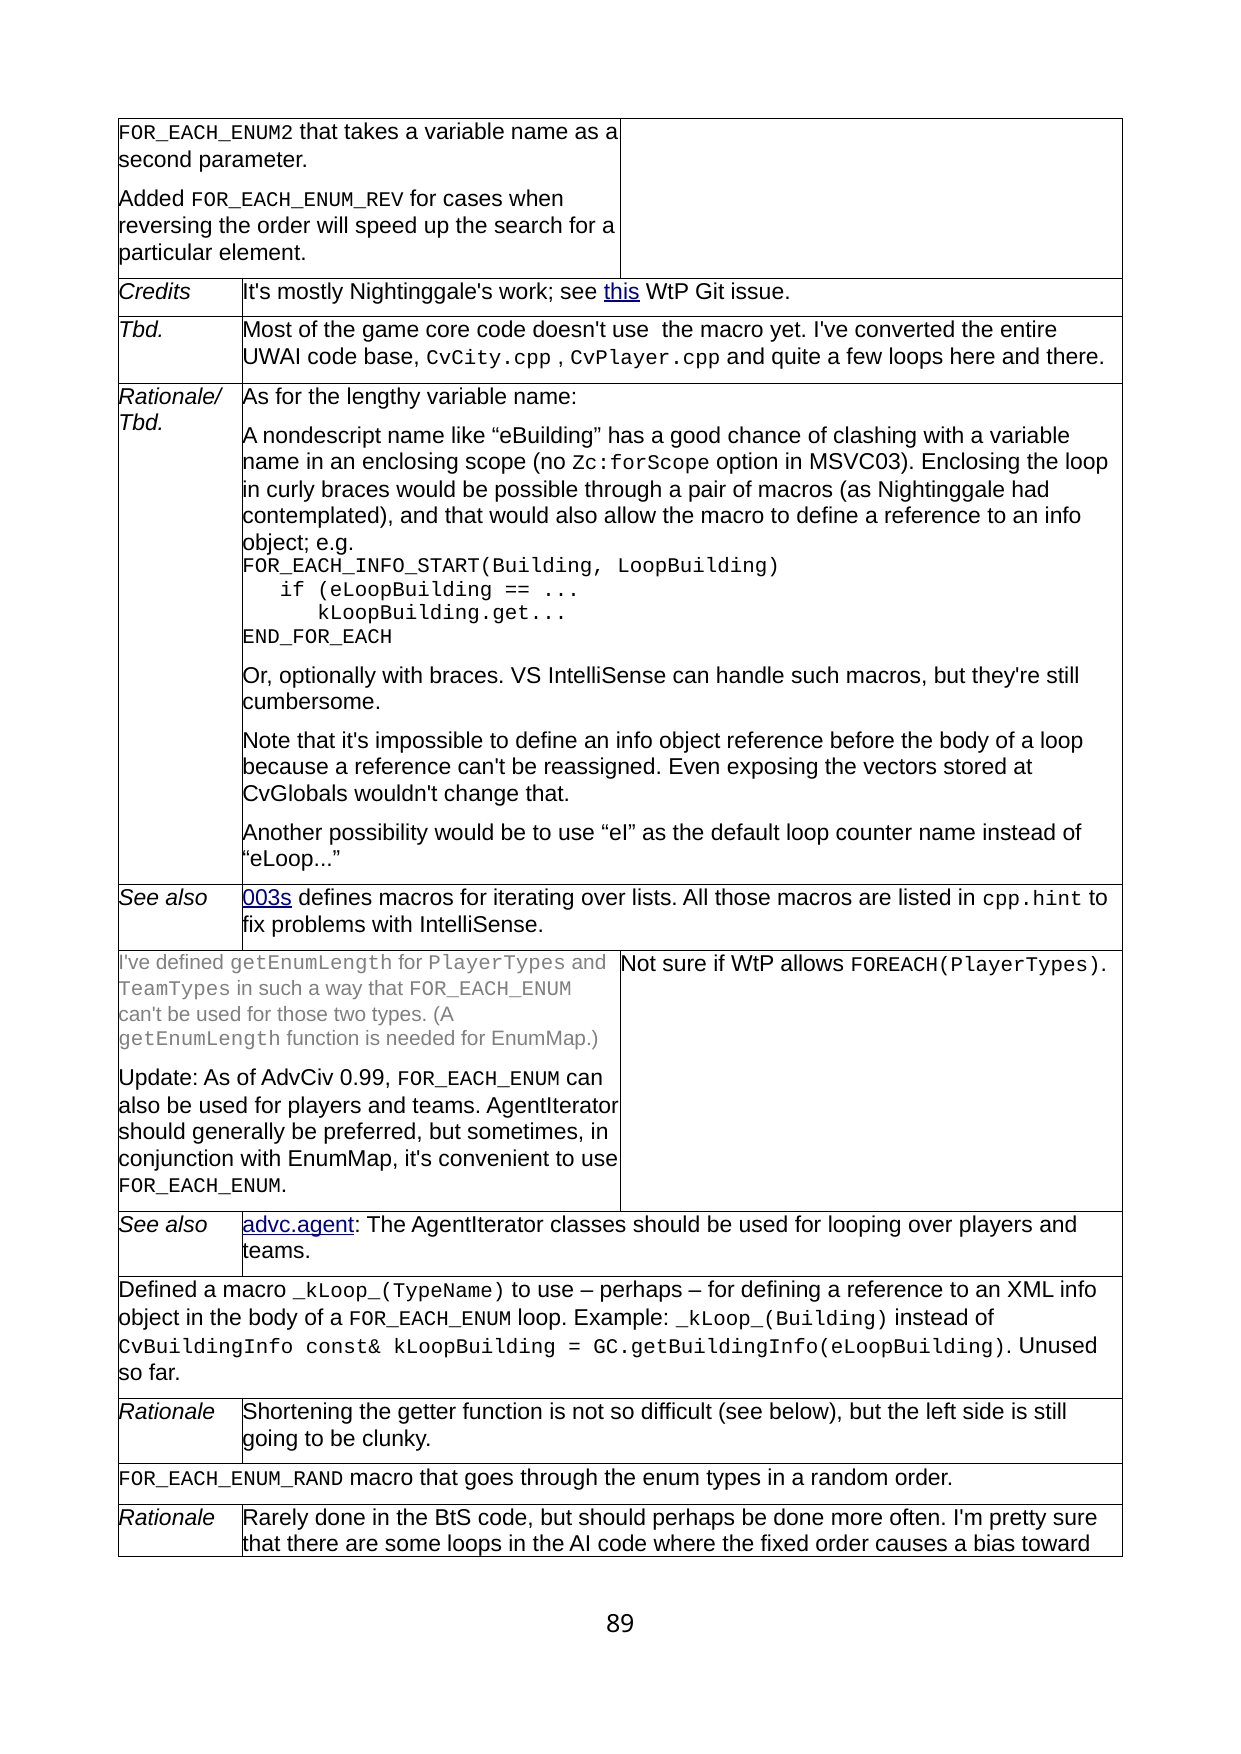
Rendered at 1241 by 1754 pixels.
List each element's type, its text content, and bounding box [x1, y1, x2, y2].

table_cell Tbd. [119, 317, 242, 383]
table_cell Credits [119, 279, 242, 316]
table_cell [621, 119, 1122, 277]
table_cell See also [119, 1212, 242, 1276]
table_cell It's mostly Nightinggale's work; see this WtP Git issue. [243, 279, 1122, 316]
table_cell Shortening the getter function is not so difficult (see below), but the left side is still going to be clunky. [243, 1399, 1122, 1463]
table_cell advc.agent: The AgentIterator classes should be used for looping over players and teams. [243, 1212, 1122, 1276]
table_cell Rationale/ Tbd. [119, 384, 242, 883]
table_cell I've defined getEnumLength for PlayerTypes and TeamTypes in such a way that FOR_EACH_ENUM can't be used for those two types. (A getEnumLength function is needed for EnumMap.) Update: As of AdvCiv 0.99, FOR_EACH_ENUM can also be used for players and teams. AgentIterator should generally be preferred, but sometimes, in conjunction with EnumMap, it's convenient to use FOR_EACH_ENUM. [119, 951, 620, 1211]
table_cell FOR_EACH_ENUM2 that takes a variable name as a second parameter. Added FOR_EACH_ENUM_REV for cases when reversing the order will speed up the search for a particular element. [119, 119, 620, 277]
table_cell FOR_EACH_ENUM_RAND macro that goes through the enum types in a random order. [119, 1464, 1122, 1503]
table_cell Rarely done in the BtS code, but should perhaps be done more often. I'm pretty sure that there are some loops in the AI code where the fixed order causes a bias toward [243, 1505, 1122, 1556]
table_cell As for the lengthy variable name: A nondescript name like “eBuilding” has a good chance of clashing with a variable name in an enclosing scope (no Zc:forScope option in MSVC03). Enclosing the loop in curly braces would be possible through a pair of macros (as Nightinggale had contemplated), and that would also allow the macro to define a reference to an info object; e.g. FOR_EACH_INFO_START(Building, LoopBuilding) if (eLoopBuilding == ... kLoopBuilding.get... END_FOR_EACH Or, optionally with braces. VS IntelliSense can handle such macros, but they're still cumbersome. Note that it's impossible to define an info object reference before the body of a loop because a reference can't be reassigned. Even exposing the vectors stored at CvGlobals wouldn't change that. Another possibility would be to use “eI” as the default loop counter name instead of “eLoop...” [243, 384, 1122, 883]
table_cell Defined a macro _kLoop_(TypeName) to use – perhaps – for defining a reference to an XML info object in the body of a FOR_EACH_ENUM loop. Example: _kLoop_(Building) instead of CvBuildingInfo const& kLoopBuilding = GC.getBuildingInfo(eLoopBuilding). Unused so far. [119, 1277, 1122, 1398]
table_cell See also [119, 885, 242, 950]
table_cell Rationale [119, 1399, 242, 1463]
table_cell Not sure if WtP allows FOREACH(PlayerTypes). [621, 951, 1122, 1211]
table_cell 003s defines macros for iterating over lists. All those macros are listed in cpp.hint to fix problems with IntelliSense. [243, 885, 1122, 950]
table_cell Rationale [119, 1505, 242, 1556]
table_cell Most of the game core code doesn't use the macro yet. I've converted the entire UWAI code base, CvCity.cpp , CvPlayer.cpp and quite a few loops here and there. [243, 317, 1122, 383]
